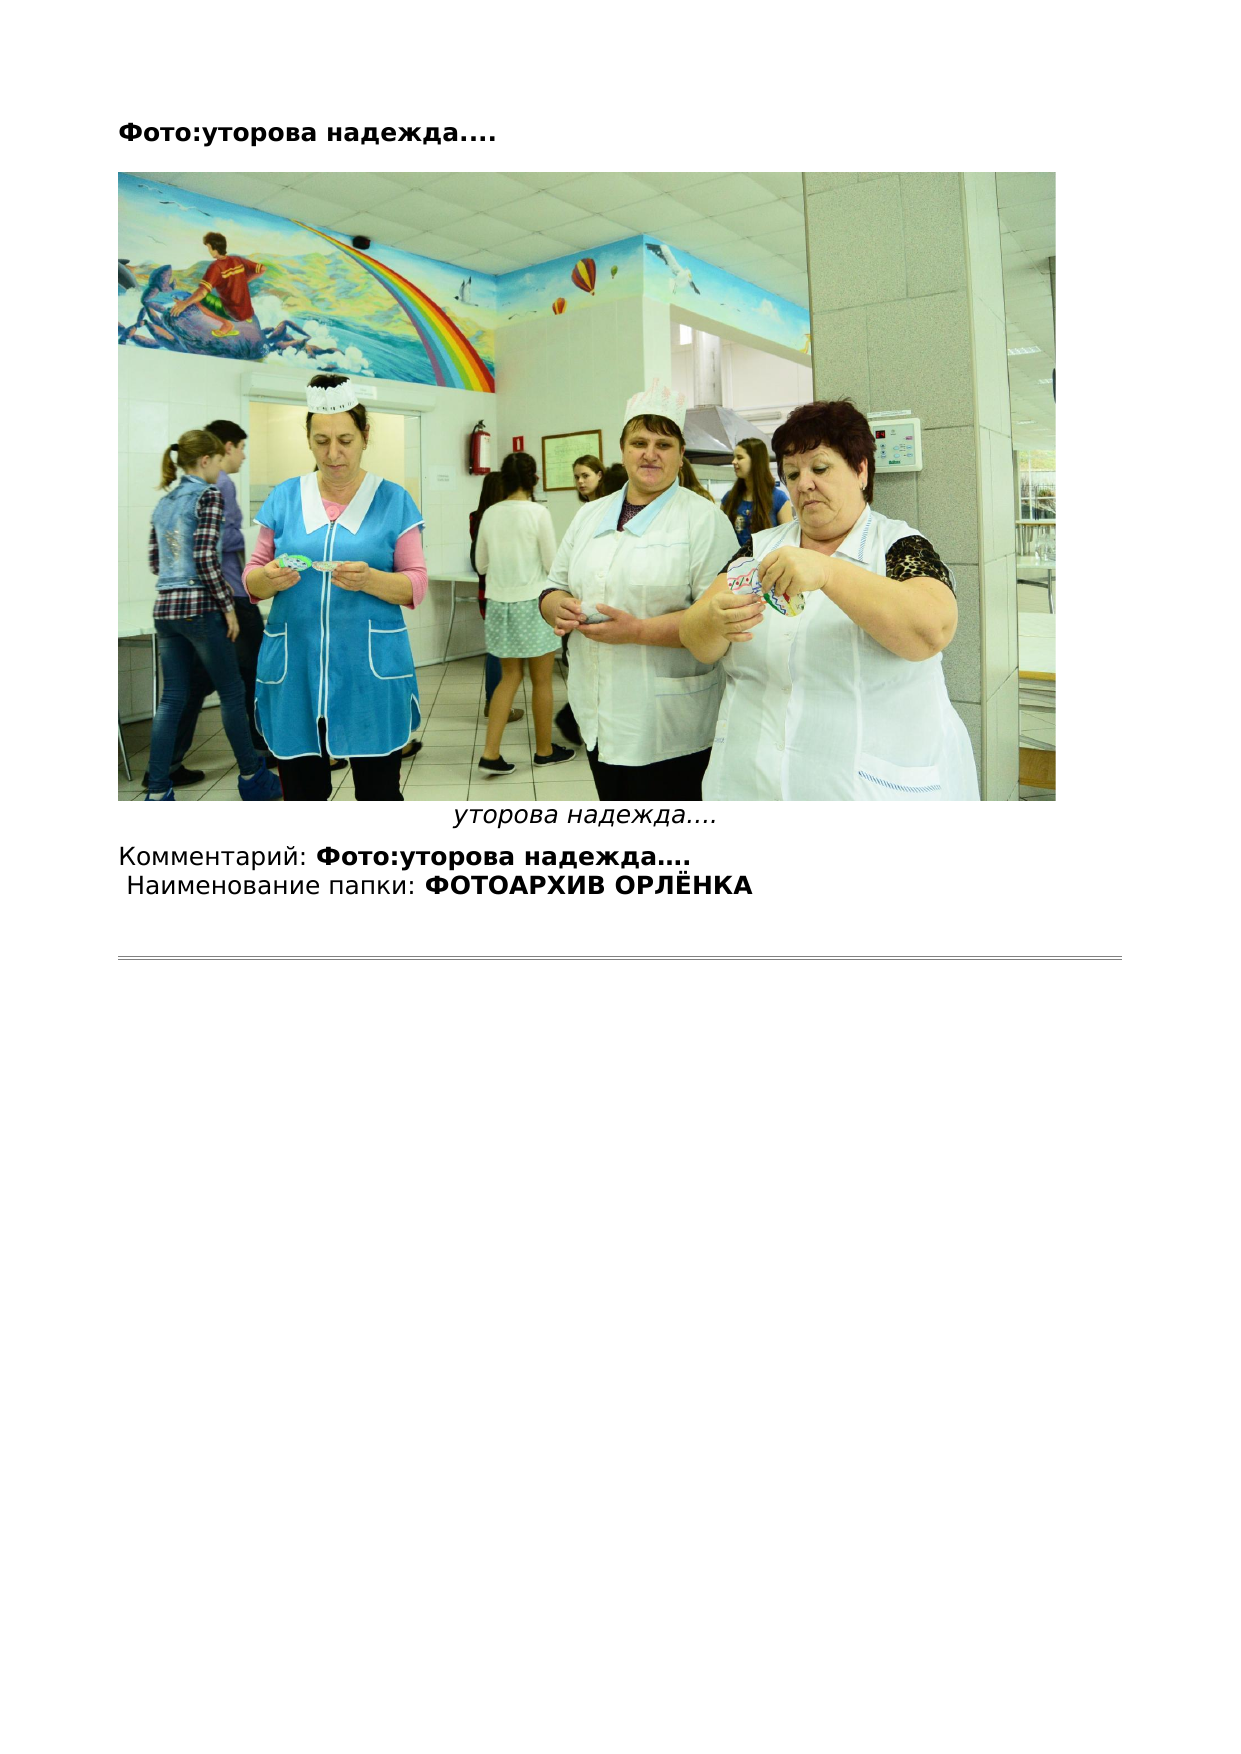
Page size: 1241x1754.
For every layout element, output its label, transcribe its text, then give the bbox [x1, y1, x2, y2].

subtitle Фото:уторова надежда.... [118, 118, 1122, 147]
text Комментарий: Фото:уторова надежда…. Наименование папки: ФОТОАРХИВ ОРЛЁНКА [118, 842, 1122, 929]
picture [118, 172, 1056, 801]
text уторова надежда.... [118, 801, 1056, 829]
